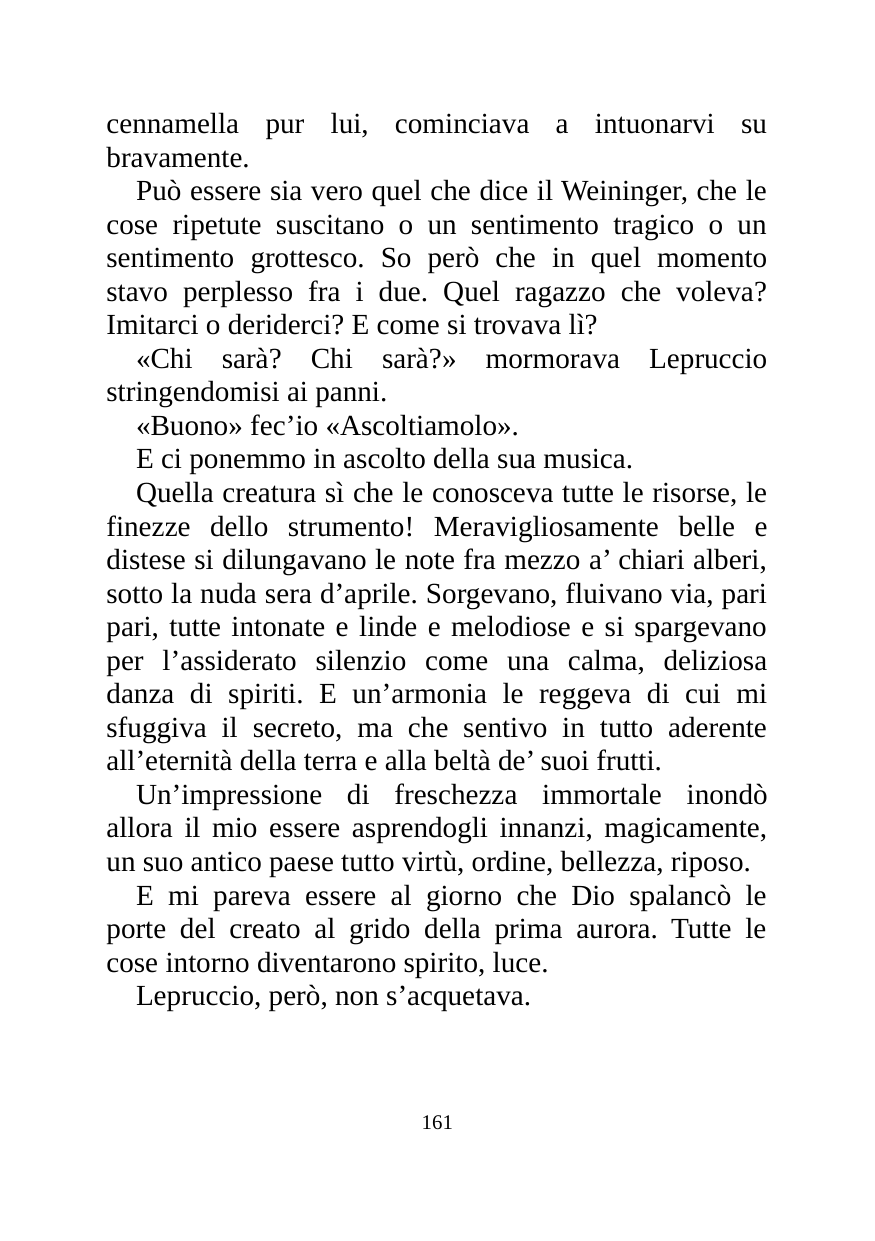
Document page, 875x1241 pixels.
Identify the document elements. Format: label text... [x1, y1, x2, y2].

text Può essere sia vero quel che dice il Weininger, che le cose ripetute suscitano o un sentimento tragico o un sentimento grottesco. So però che in quel momento stavo perplesso fra i due. Quel ragazzo che voleva? Imitarci o deriderci? E come si trovava lì? [106, 173, 768, 341]
text «Chi sarà? Chi sarà?» mormorava Lepruccio stringendomisi ai panni. [106, 341, 768, 408]
text cennamella pur lui, cominciava a intuonarvi su bravamente. [106, 106, 768, 173]
text Un’impressione di freschezza immortale inondò allora il mio essere asprendogli innanzi, magicamente, un suo antico paese tutto virtù, ordine, bellezza, riposo. [106, 777, 768, 878]
text E ci ponemmo in ascolto della sua musica. [106, 442, 768, 475]
text E mi pareva essere al giorno che Dio spalancò le porte del creato al grido della prima aurora. Tutte le cose intorno diventarono spirito, luce. [106, 878, 768, 978]
text Lepruccio, però, non s’acquetava. [106, 978, 768, 1012]
text Quella creatura sì che le conosceva tutte le risorse, le finezze dello strumento! Meravigliosamente belle e distese si dilungavano le note fra mezzo a’ chiari alberi, sotto la nuda sera d’aprile. Sorgevano, fluivano via, pari pari, tutte intonate e linde e melodiose e si spargevano per l’assiderato silenzio come una calma, deliziosa danza di spiriti. E un’armonia le reggeva di cui mi sfuggiva il secreto, ma che sentivo in tutto aderente all’eternità della terra e alla beltà de’ suoi frutti. [106, 475, 768, 777]
text «Buono» fec’io «Ascoltiamolo». [106, 408, 768, 442]
